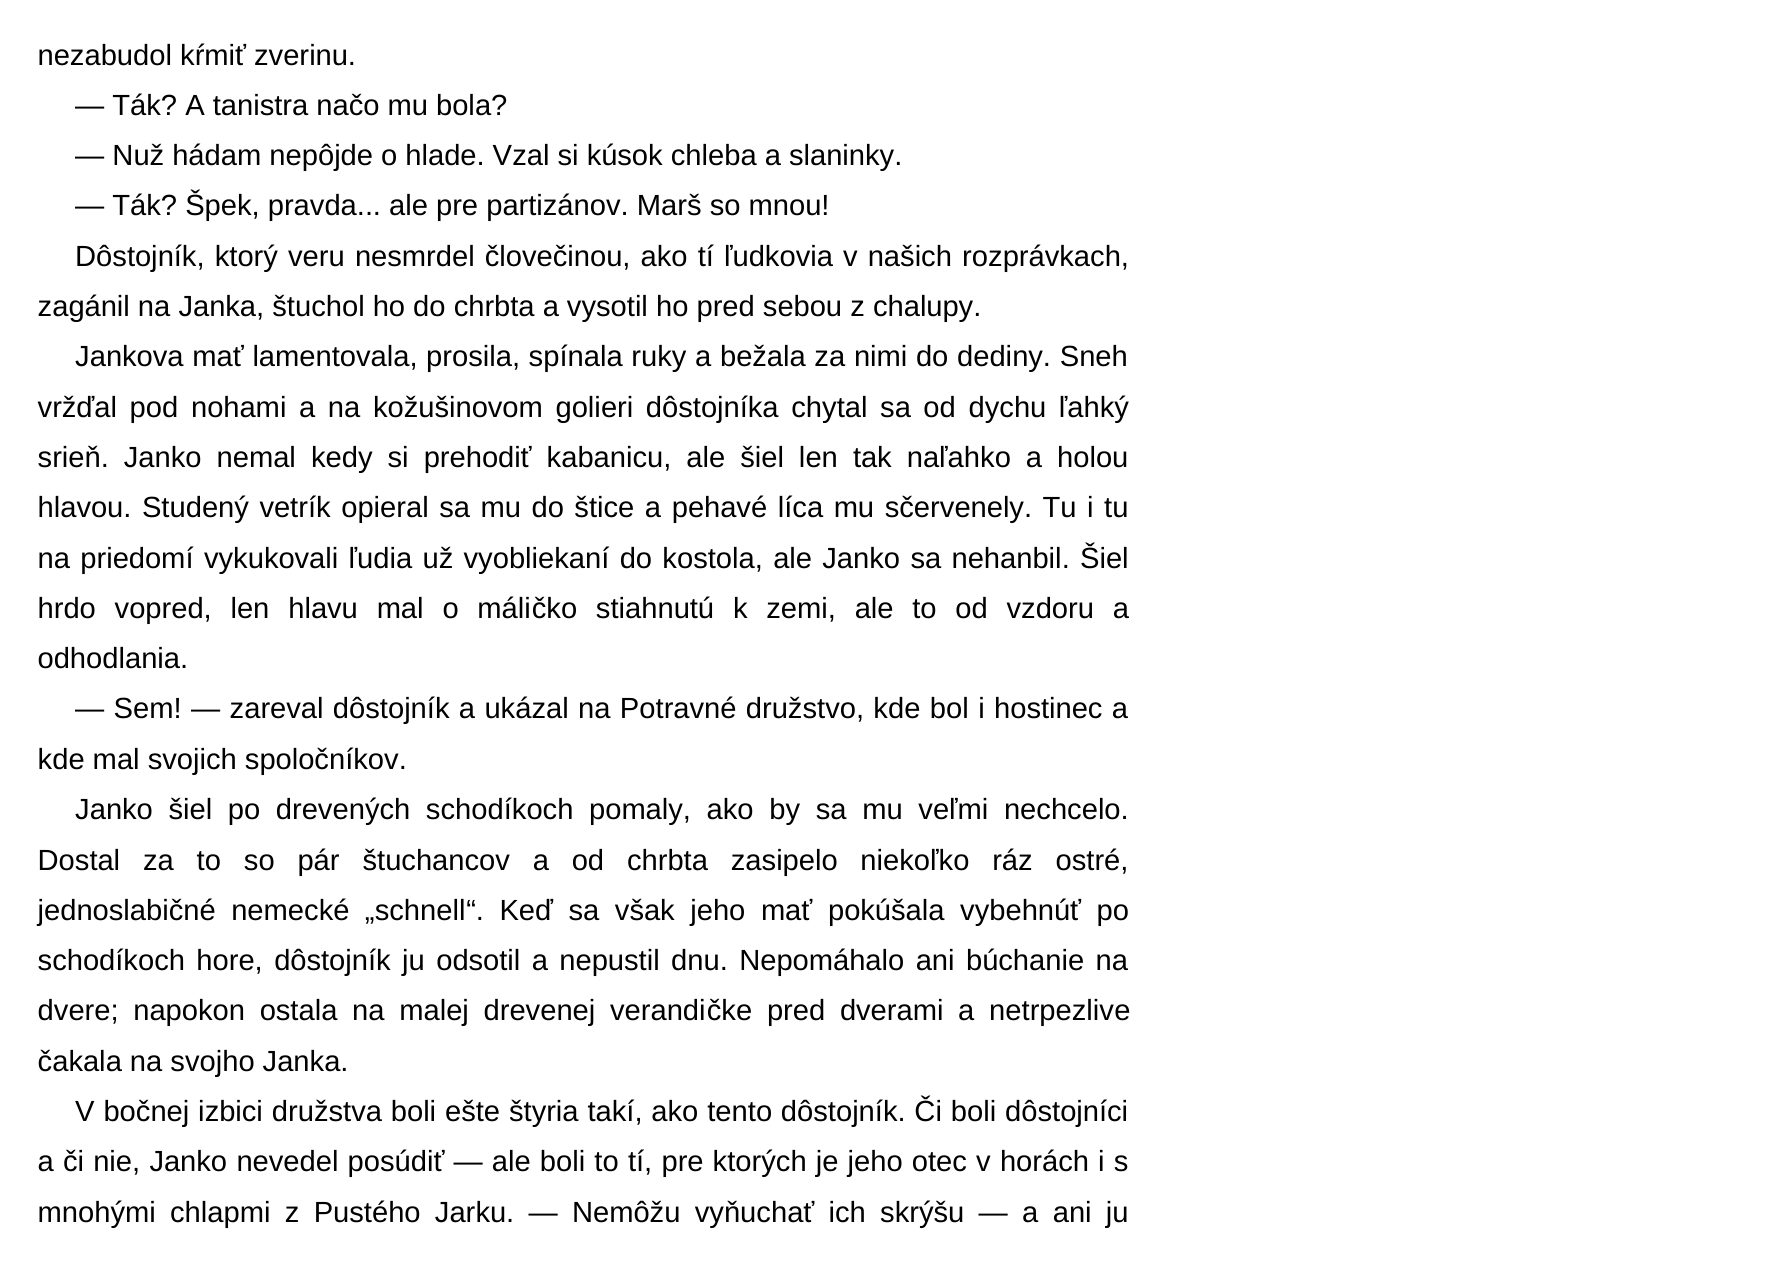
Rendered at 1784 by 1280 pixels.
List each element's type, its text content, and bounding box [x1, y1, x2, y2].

text Janko šiel po drevených schodíkoch pomaly, ako by sa mu veľmi nechcelo. Dostal za to so pár štuchancov a od chrbta zasipelo niekoľko ráz ostré, jednoslabičné nemecké „schnell“. Keď sa však jeho mať pokúšala vybehnúť po schodíkoch hore, dôstojník ju odsotil a nepustil dnu. Nepomáhalo ani búchanie na dvere; napokon ostala na malej drevenej verandičke pred dverami a netrpezlive čakala na svojho Janka. [37, 792, 1130, 1077]
text V bočnej izbici družstva boli ešte štyria takí, ako tento dôstojník. Či boli dôstojníci a či nie, Janko nevedel posúdiť — ale boli to tí, pre ktorých je jeho otec v horách i s mnohými chlapmi z Pustého Jarku. — Nemôžu vyňuchať ich skrýšu — a ani ju [37, 1094, 1130, 1228]
text — Ták? A tanistra načo mu bola? [37, 88, 1130, 121]
text — Nuž hádam nepôjde o hlade. Vzal si kúsok chleba a slaninky. [37, 138, 1130, 172]
text Jankova mať lamentovala, prosila, spínala ruky a bežala za nimi do dediny. Sneh vržďal pod nohami a na kožušinovom golieri dôstojníka chytal sa od dychu ľahký srieň. Janko nemal kedy si prehodiť kabanicu, ale šiel len tak naľahko a holou hlavou. Studený vetrík opieral sa mu do štice a pehavé líca mu sčervenely. Tu i tu na priedomí vykukovali ľudia už vyobliekaní do kostola, ale Janko sa nehanbil. Šiel hrdo vopred, len hlavu mal o máličko stiahnutú k zemi, ale to od vzdoru a odhodlania. [37, 339, 1130, 675]
text — Ták? Špek, pravda... ale pre partizánov. Marš so mnou! [37, 188, 1130, 222]
text — Sem! — zareval dôstojník a ukázal na Potravné družstvo, kde bol i hostinec a kde mal svojich spoločníkov. [37, 692, 1130, 775]
text Dôstojník, ktorý veru nesmrdel človečinou, ako tí ľudkovia v našich rozprávkach, zagánil na Janka, štuchol ho do chrbta a vysotil ho pred sebou z chalupy. [37, 239, 1130, 323]
text nezabudol kŕmiť zverinu. [37, 37, 1130, 71]
